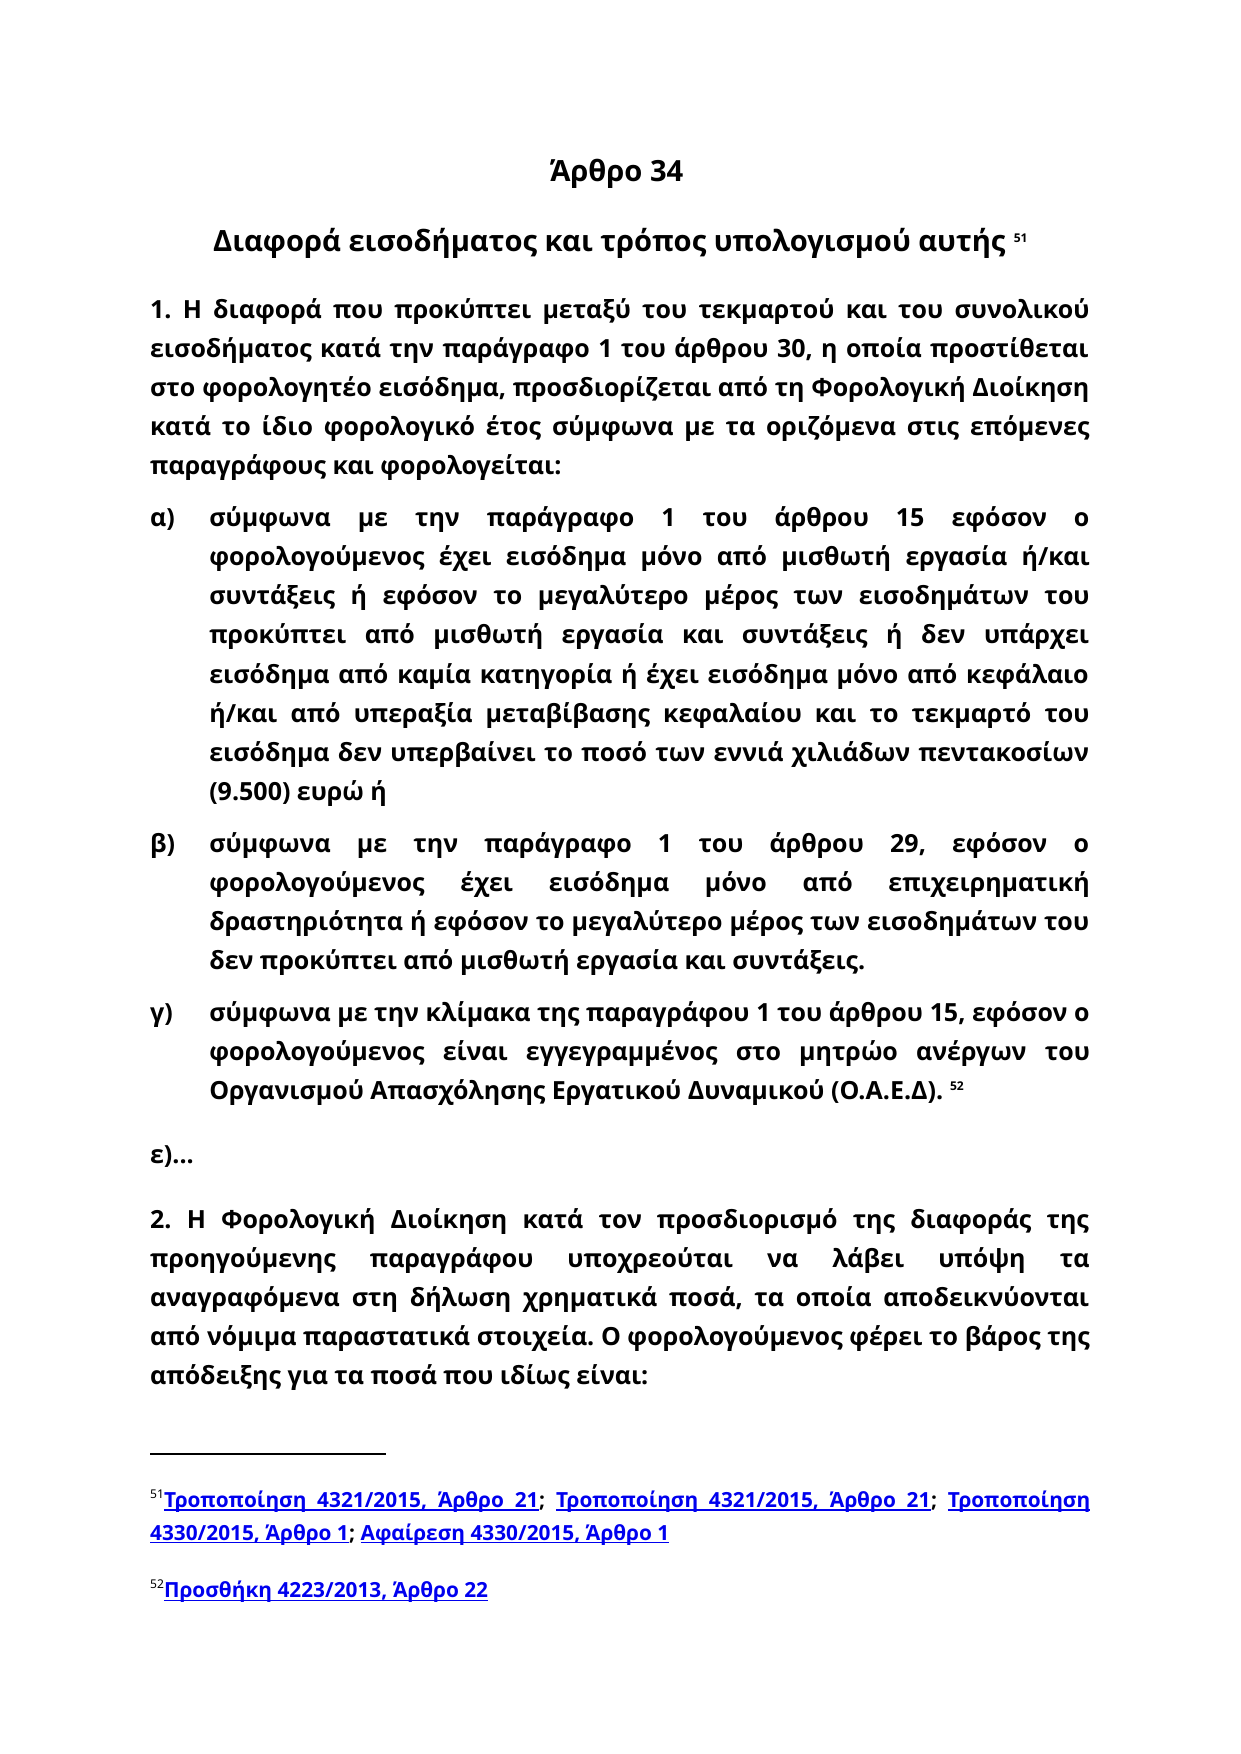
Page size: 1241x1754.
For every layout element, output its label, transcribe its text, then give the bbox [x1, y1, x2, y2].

text 2. Η Φορολογική Διοίκηση κατά τον προσδιορισμό της διαφοράς της προηγούμενης παραγράφου υποχρεούται να λάβει υπόψη τα αναγραφόμενα στη δήλωση χρηματικά ποσά, τα οποία αποδεικνύονται από νόμιμα παραστατικά στοιχεία. Ο φορολογούμενος φέρει το βάρος της απόδειξης για τα ποσά που ιδίως είναι: [150, 1201, 1090, 1392]
list β) σύμφωνα με την παράγραφο 1 του άρθρου 29, εφόσον ο φορολογούμενος έχει εισόδημα μόνο από επιχειρηματική δραστηριότητα ή εφόσον το μεγαλύτερο μέρος των εισοδημάτων του δεν προκύπτει από μισθωτή εργασία και συντάξεις. [150, 825, 1090, 977]
subtitle Διαφορά εισοδήματος και τρόπος υπολογισμού αυτής [150, 221, 1090, 260]
list γ) σύμφωνα με την κλίμακα της παραγράφου 1 του άρθρου 15, εφόσον ο φορολογούμενος είναι εγγεγραμμένος στο μητρώο ανέργων του Οργανισμού Απασχόλησης Εργατικού Δυναμικού (Ο.Α.Ε.Δ). [150, 994, 1090, 1107]
list α) σύμφωνα με την παράγραφο 1 του άρθρου 15 εφόσον ο φορολογούμενος έχει εισόδημα μόνο από μισθωτή εργασία ή/και συντάξεις ή εφόσον το μεγαλύτερο μέρος των εισοδημάτων του προκύπτει από μισθωτή εργασία και συντάξεις ή δεν υπάρχει εισόδημα από καμία κατηγορία ή έχει εισόδημα μόνο από κεφάλαιο ή/και από υπεραξία μεταβίβασης κεφαλαίου και το τεκμαρτό του εισόδημα δεν υπερβαίνει το ποσό των εννιά χιλιάδων πεντακοσίων (9.500) ευρώ ή [150, 499, 1090, 808]
text ε)... [150, 1137, 1090, 1171]
subtitle Άρθρο 34 [150, 150, 1090, 190]
text Τροποποίηση 4321/2015, Άρθρο 21; Τροποποίηση 4321/2015, Άρθρο 21; Τροποποίηση 4330/2015, Άρθρο 1; Αφαίρεση 4330/2015, Άρθρο 1 [150, 1485, 1090, 1546]
text 1. Η διαφορά που προκύπτει μεταξύ του τεκμαρτού και του συνολικού εισοδήματος κατά την παράγραφο 1 του άρθρου 30, η οποία προστίθεται στο φορολογητέο εισόδημα, προσδιορίζεται από τη Φορολογική Διοίκηση κατά το ίδιο φορολογικό έτος σύμφωνα με τα οριζόμενα στις επόμενες παραγράφους και φορολογείται: [150, 291, 1090, 482]
text Προσθήκη 4223/2013, Άρθρο 22 [150, 1576, 1090, 1604]
